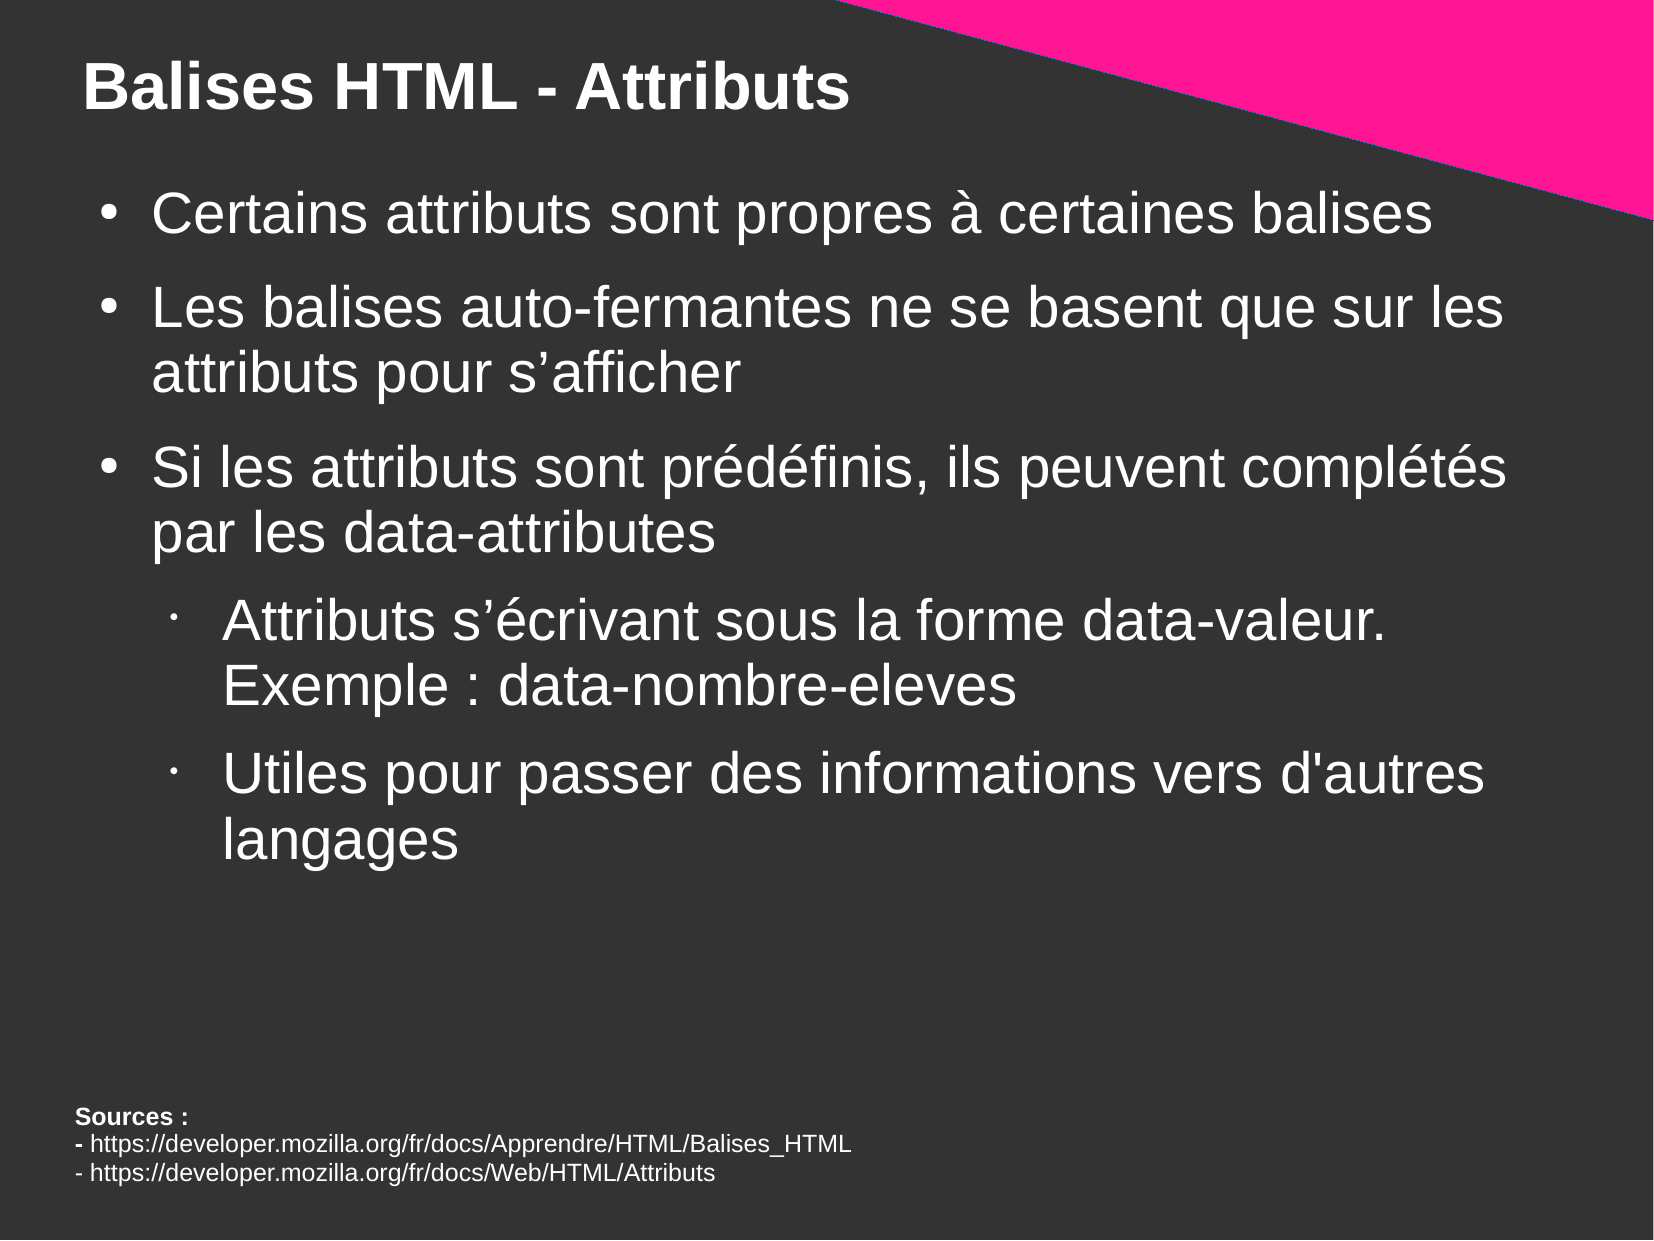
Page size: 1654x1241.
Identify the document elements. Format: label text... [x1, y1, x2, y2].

list Certains attributs sont propres à certaines balises Les balises auto-fermantes ne se basent que sur les attributs pour s’afficher Si les attributs sont prédéfinis, ils peuvent complétés par les data-attributes Attributs s’écrivant sous la forme data-valeur. Exemple : data-nombre-eleves Utiles pour passer des informations vers d'autres langages [80, 180, 1605, 1050]
text_box Sources : - https://developer.mozilla.org/fr/docs/Apprendre/HTML/Balises_HTML - https://developer.mozilla.org/fr/docs/Web/HTML/Attributs [59, 1094, 1546, 1241]
title Balises HTML - Attributs [82, 49, 1571, 152]
text_box [836, 0, 1654, 221]
